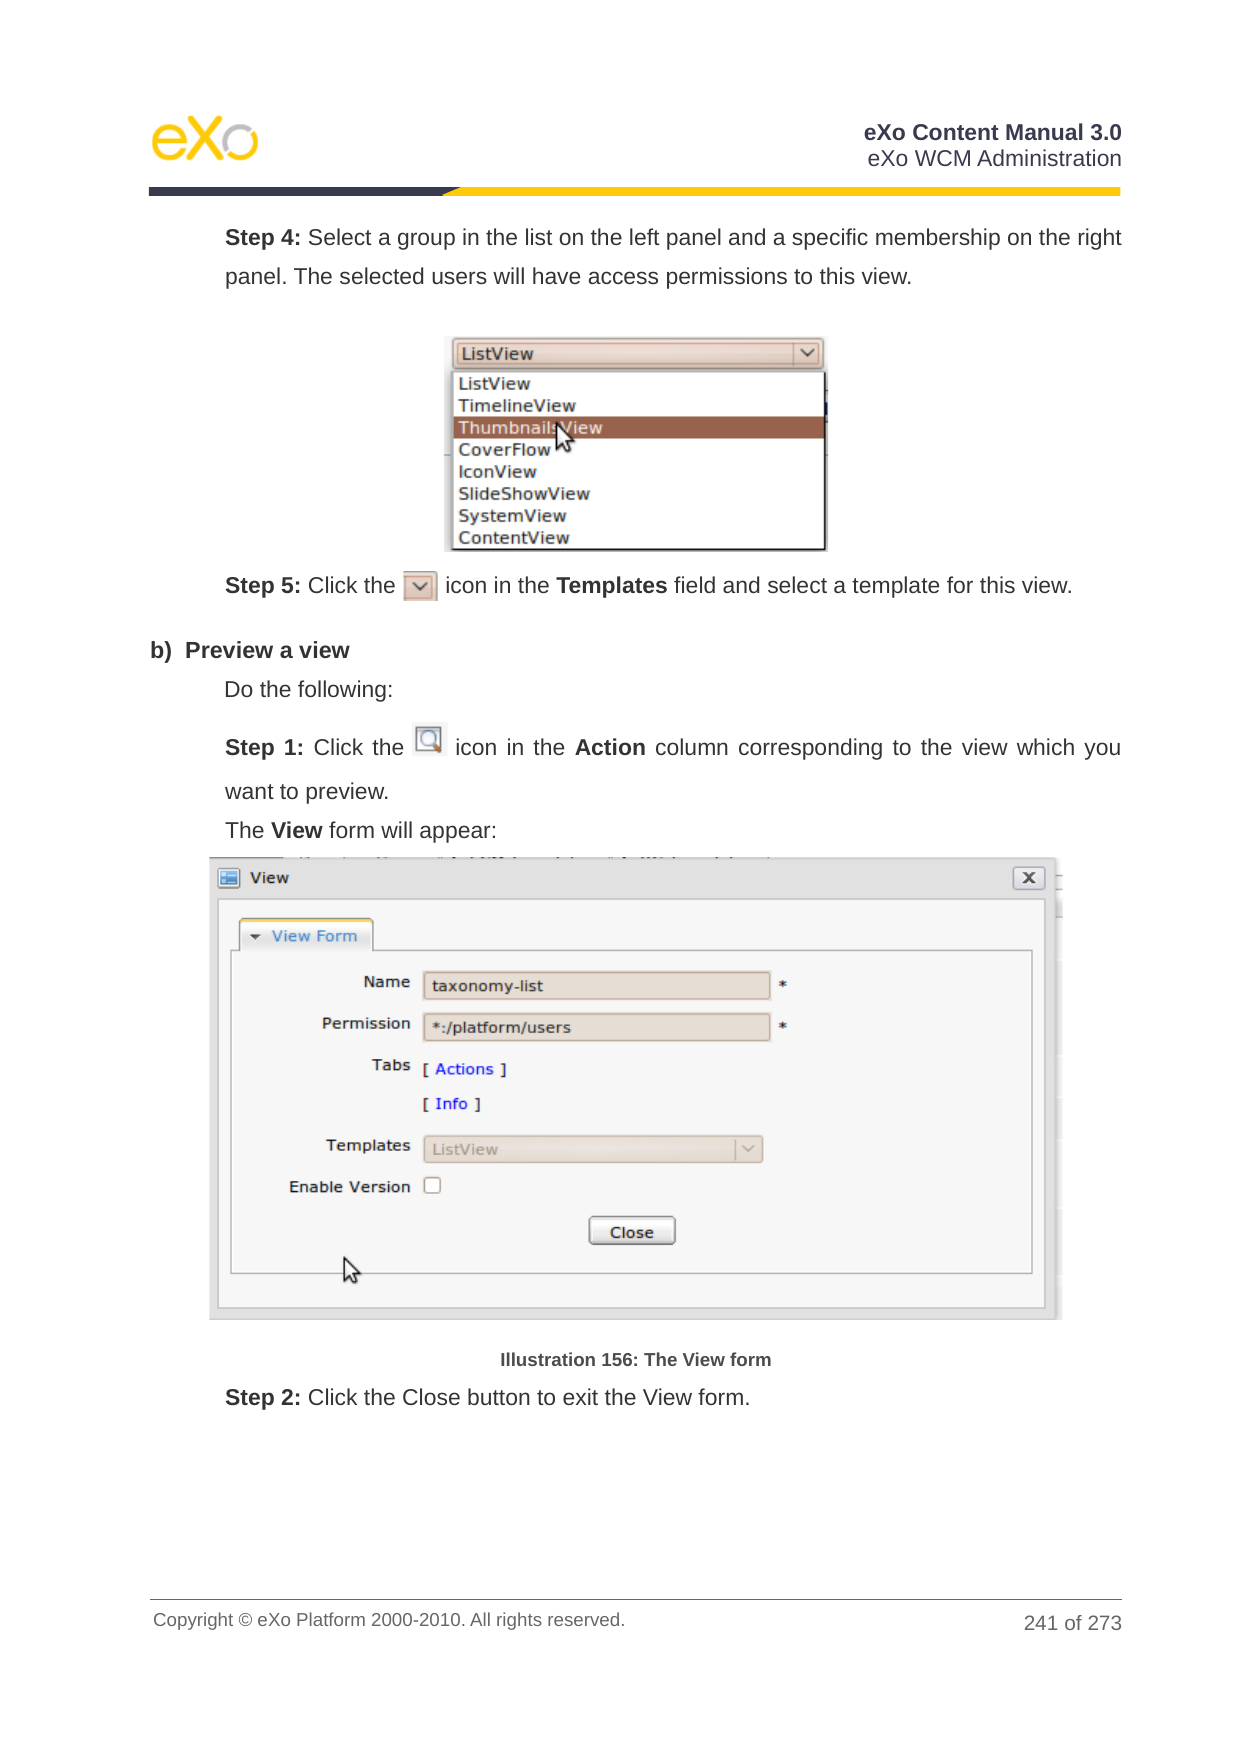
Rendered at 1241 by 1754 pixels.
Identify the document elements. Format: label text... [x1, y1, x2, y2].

list Step 1: Click theicon in the Action column corresponding to the view which you want to preview. [187, 715, 1122, 804]
list Step 4: Select a group in the list on the left panel and a specific membership on the right panel. The selected users will have access permissions to this view. [187, 223, 1122, 289]
picture [443, 336, 829, 552]
picture [403, 571, 438, 601]
list The View form will appear: [187, 817, 1122, 844]
picture [411, 722, 448, 758]
picture [148, 187, 1121, 196]
picture [209, 857, 1063, 1320]
picture [152, 115, 259, 161]
list Illustration 156: The View form [209, 1320, 1062, 1370]
text Do the following: [224, 676, 1122, 702]
list Step 5: Click the icon in the Templates field and select a template for this view. [187, 302, 1122, 336]
subtitle Preview a view [150, 637, 1122, 663]
list Step 2: Click the Close button to exit the View form. [187, 1320, 1122, 1410]
